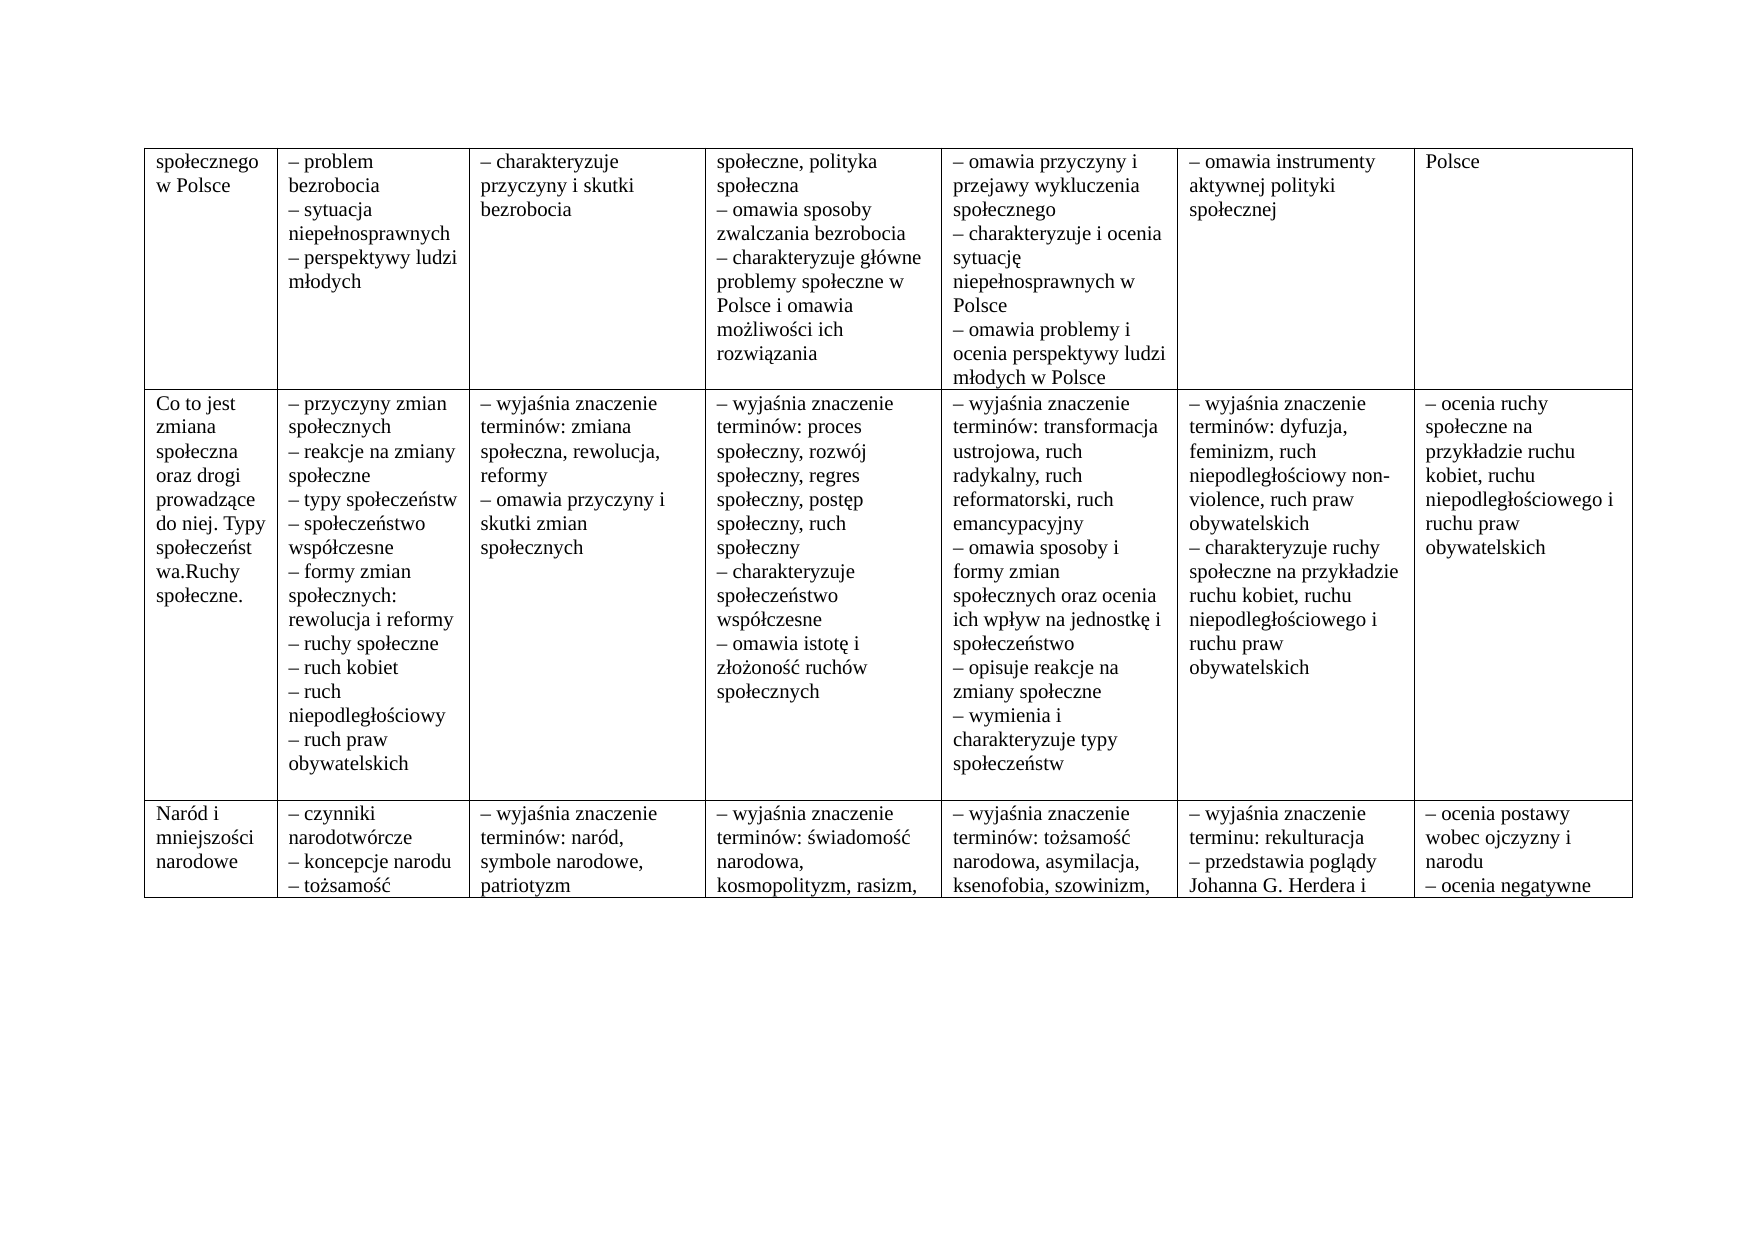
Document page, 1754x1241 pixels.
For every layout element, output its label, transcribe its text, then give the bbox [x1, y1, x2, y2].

table_cell Naród i mniejszości narodowe [145, 801, 277, 897]
table_cell Polsce [1415, 149, 1632, 389]
table_cell – wyjaśnia znaczenie terminu: rekulturacja – przedstawia poglądy Johanna G. Herdera i [1178, 801, 1414, 897]
table_cell – ocenia ruchy społeczne na przykładzie ruchu kobiet, ruchu niepodległościowego i ruchu praw obywatelskich [1415, 390, 1632, 799]
table_cell – charakteryzuje przyczyny i skutki bezrobocia [470, 149, 705, 389]
table_cell – ocenia postawy wobec ojczyzny i narodu – ocenia negatywne [1415, 801, 1632, 897]
table_cell Co to jest zmiana społeczna oraz drogi prowadzące do niej. Typy społeczeństwa.Ruchy społeczne. [145, 390, 277, 799]
table_cell – problem bezrobocia – sytuacja niepełnosprawnych – perspektywy ludzi młodych [278, 149, 469, 389]
table_cell – omawia instrumenty aktywnej polityki społecznej [1178, 149, 1414, 389]
table_cell – czynniki narodotwórcze – koncepcje narodu – tożsamość [278, 801, 469, 897]
table_cell – przyczyny zmian społecznych – reakcje na zmiany społeczne – typy społeczeństw – społeczeństwo współczesne – formy zmian społecznych: rewolucja i reformy – ruchy społeczne – ruch kobiet – ruch niepodległościowy – ruch praw obywatelskich [278, 390, 469, 799]
table_cell – wyjaśnia znaczenie terminów: zmiana społeczna, rewolucja, reformy – omawia przyczyny i skutki zmian społecznych [470, 390, 705, 799]
table_cell – wyjaśnia znaczenie terminów: naród, symbole narodowe, patriotyzm [470, 801, 705, 897]
table_cell społeczne, polityka społeczna – omawia sposoby zwalczania bezrobocia – charakteryzuje główne problemy społeczne w Polsce i omawia możliwości ich rozwiązania [706, 149, 941, 389]
table_cell – wyjaśnia znaczenie terminów: transformacja ustrojowa, ruch radykalny, ruch reformatorski, ruch emancypacyjny – omawia sposoby i formy zmian społecznych oraz ocenia ich wpływ na jednostkę i społeczeństwo – opisuje reakcje na zmiany społeczne – wymienia i charakteryzuje typy społeczeństw [942, 390, 1177, 799]
table_cell – wyjaśnia znaczenie terminów: tożsamość narodowa, asymilacja, ksenofobia, szowinizm, [942, 801, 1177, 897]
table_cell – wyjaśnia znaczenie terminów: świadomość narodowa, kosmopolityzm, rasizm, [706, 801, 941, 897]
table_cell – wyjaśnia znaczenie terminów: dyfuzja, feminizm, ruch niepodległościowy non-violence, ruch praw obywatelskich – charakteryzuje ruchy społeczne na przykładzie ruchu kobiet, ruchu niepodległościowego i ruchu praw obywatelskich [1178, 390, 1414, 799]
table_cell – wyjaśnia znaczenie terminów: proces społeczny, rozwój społeczny, regres społeczny, postęp społeczny, ruch społeczny – charakteryzuje społeczeństwo współczesne – omawia istotę i złożoność ruchów społecznych [706, 390, 941, 799]
table_cell społecznego w Polsce [145, 149, 277, 389]
table_cell – omawia przyczyny i przejawy wykluczenia społecznego – charakteryzuje i ocenia sytuację niepełnosprawnych w Polsce – omawia problemy i ocenia perspektywy ludzi młodych w Polsce [942, 149, 1177, 389]
